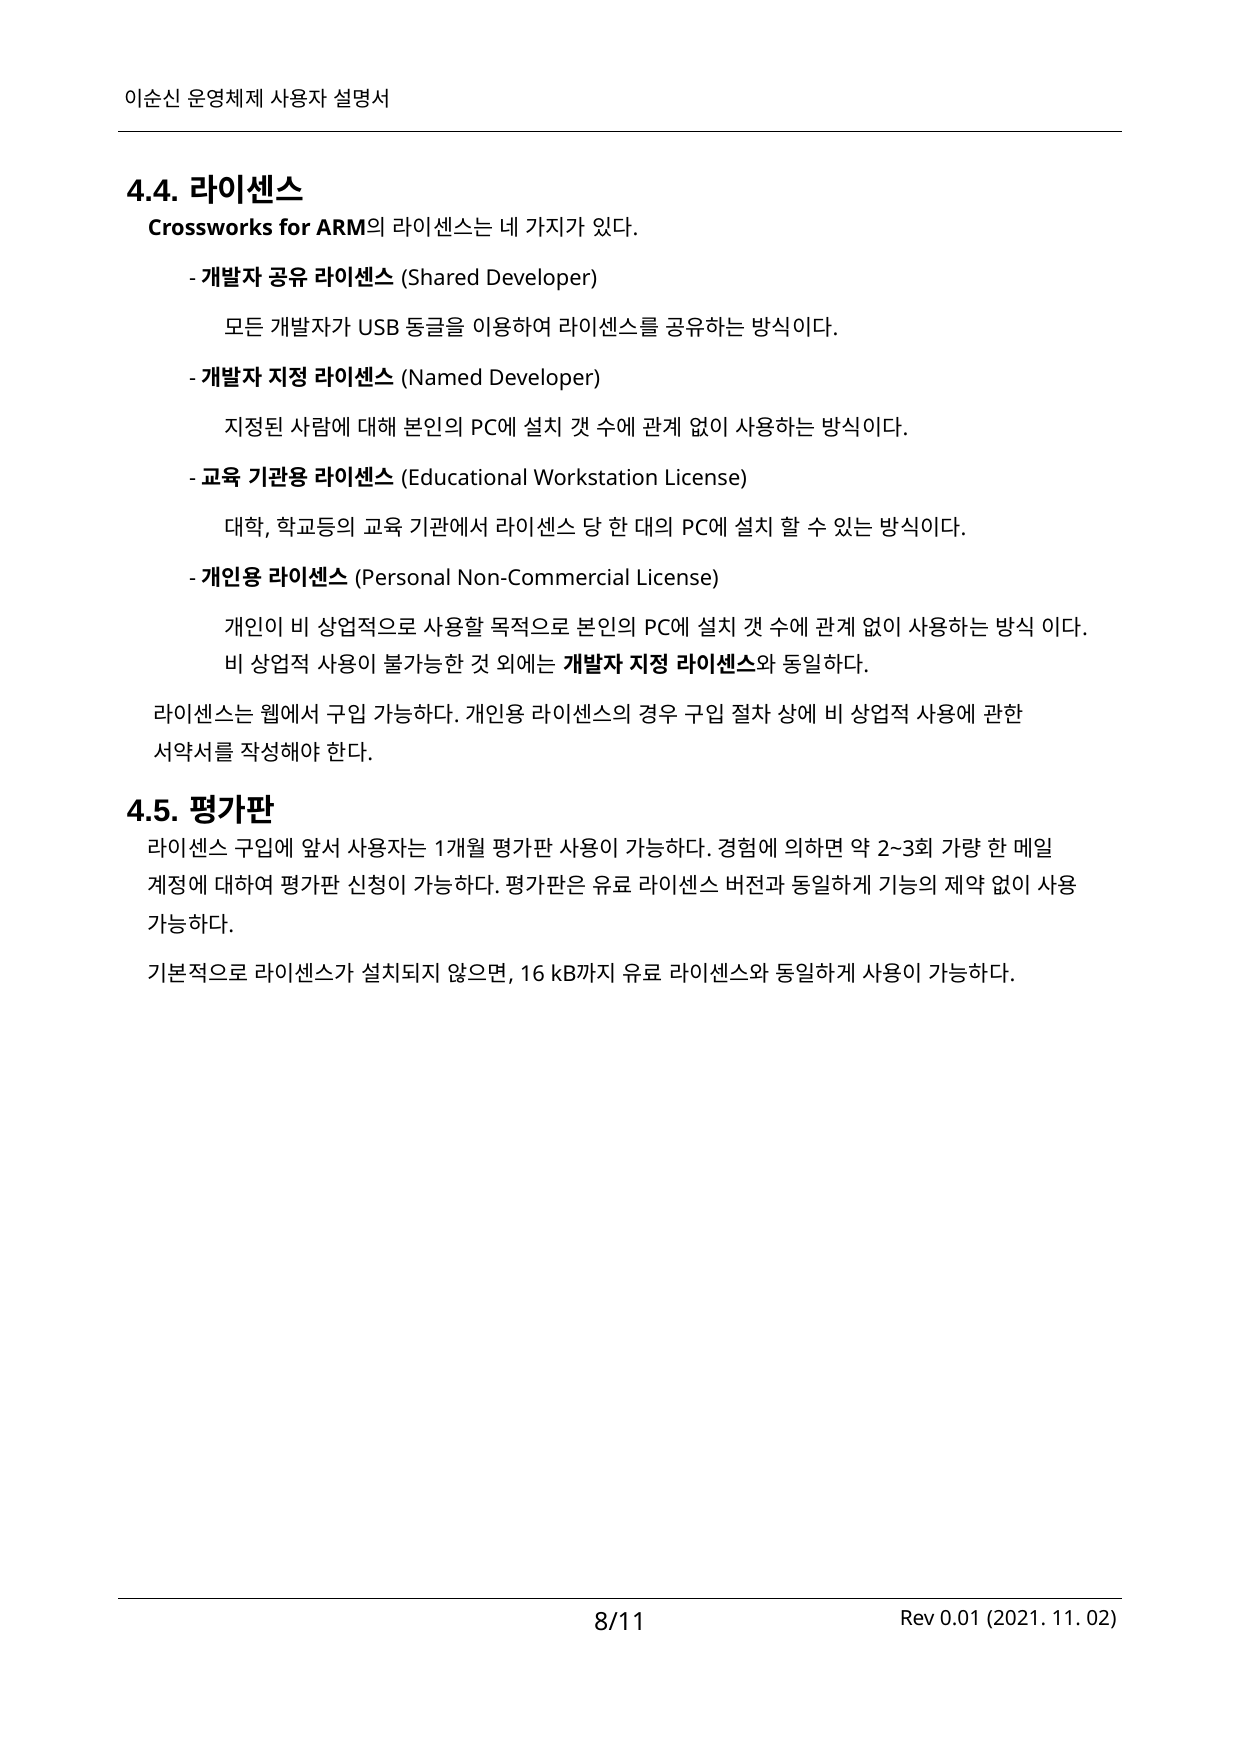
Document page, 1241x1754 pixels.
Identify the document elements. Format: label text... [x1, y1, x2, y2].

text - 개인용 라이센스 (Personal Non-Commercial License) [189, 559, 1093, 591]
text 모든 개발자가 USB 동글을 이용하여 라이센스를 공유하는 방식이다. [224, 310, 1093, 342]
text Crossworks for ARM의 라이센스는 네 가지가 있다. [148, 210, 1093, 242]
text - 개발자 지정 라이센스 (Named Developer) [189, 360, 1093, 392]
subtitle 평가판 [118, 785, 1122, 831]
text 라이센스는 웹에서 구입 가능하다. 개인용 라이센스의 경우 구입 절차 상에 비 상업적 사용에 관한 서약서를 작성해야 한다. [153, 697, 1093, 767]
text - 개발자 공유 라이센스 (Shared Developer) [189, 260, 1093, 292]
text 개인이 비 상업적으로 사용할 목적으로 본인의 PC에 설치 갯 수에 관계 없이 사용하는 방식 이다. 비 상업적 사용이 불가능한 것 외에는 개발자 지정 라이센스와 동일하다. [224, 609, 1093, 679]
text 기본적으로 라이센스가 설치되지 않으면, 16 kB까지 유료 라이센스와 동일하게 사용이 가능하다. [148, 956, 1093, 988]
text 지정된 사람에 대해 본인의 PC에 설치 갯 수에 관계 없이 사용하는 방식이다. [224, 410, 1093, 442]
text - 교육 기관용 라이센스 (Educational Workstation License) [189, 460, 1093, 492]
subtitle 라이센스 [118, 165, 1122, 210]
text 라이센스 구입에 앞서 사용자는 1개월 평가판 사용이 가능하다. 경험에 의하면 약 2~3회 가량 한 메일 계정에 대하여 평가판 신청이 가능하다. 평가판은 유료 라이센스 버전과 동일하게 기능의 제약 없이 사용 가능하다. [148, 831, 1093, 938]
text 대학, 학교등의 교육 기관에서 라이센스 당 한 대의 PC에 설치 할 수 있는 방식이다. [224, 510, 1093, 541]
